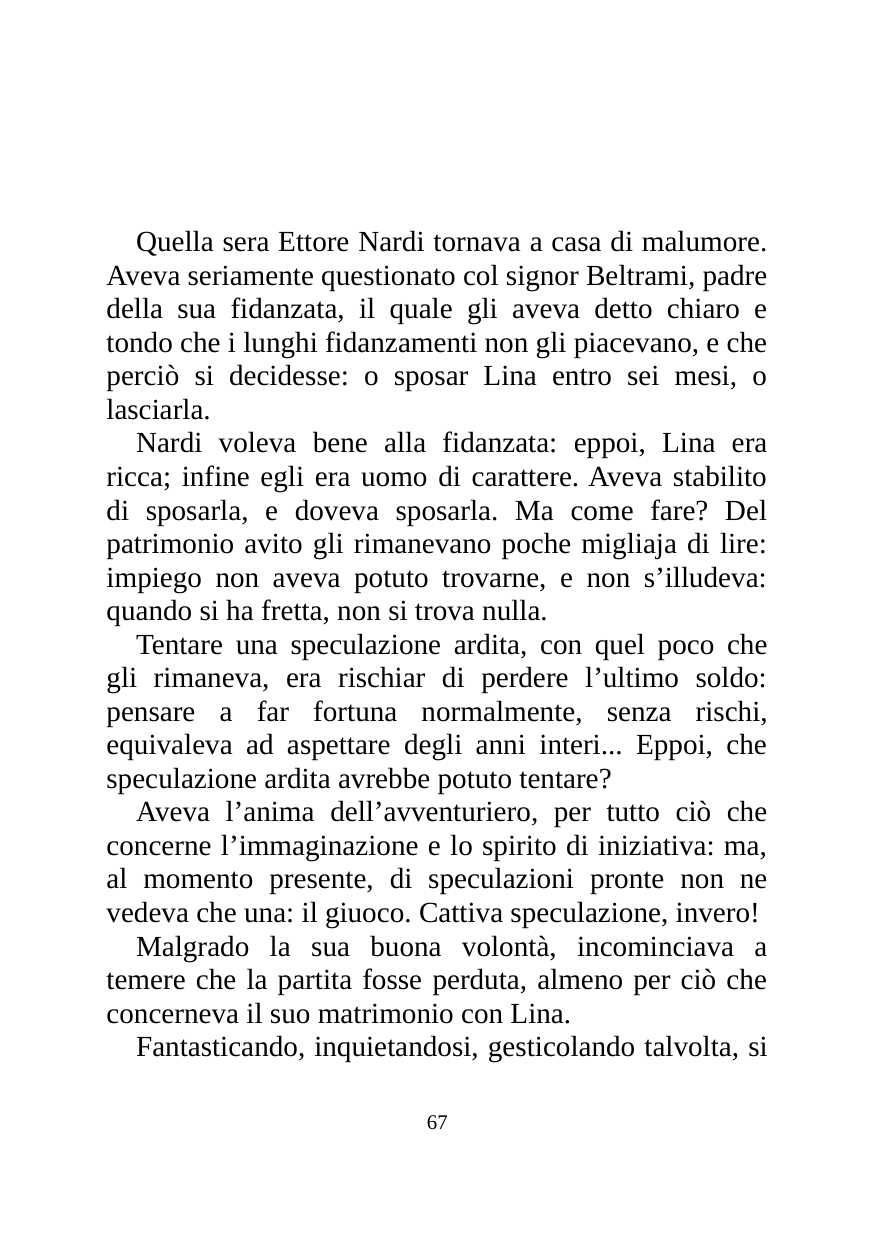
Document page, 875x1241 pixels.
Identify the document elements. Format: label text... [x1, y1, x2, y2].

text Quella sera Ettore Nardi tornava a casa di malumore. Aveva seriamente questionato col signor Beltrami, padre della sua fidanzata, il quale gli aveva detto chiaro e tondo che i lunghi fidanzamenti non gli piacevano, e che perciò si decidesse: o sposar Lina entro sei mesi, o lasciarla. [106, 224, 768, 426]
text Aveva l’anima dell’avventuriero, per tutto ciò che concerne l’immaginazione e lo spirito di iniziativa: ma, al momento presente, di speculazioni pronte non ne vedeva che una: il giuoco. Cattiva speculazione, invero! [106, 794, 768, 929]
text Tentare una speculazione ardita, con quel poco che gli rimaneva, era rischiar di perdere l’ultimo soldo: pensare a far fortuna normalmente, senza rischi, equivaleva ad aspettare degli anni interi... Eppoi, che speculazione ardita avrebbe potuto tentare? [106, 627, 768, 794]
text Nardi voleva bene alla fidanzata: eppoi, Lina era ricca; infine egli era uomo di carattere. Aveva stabilito di sposarla, e doveva sposarla. Ma come fare? Del patrimonio avito gli rimanevano poche migliaja di lire: impiego non aveva potuto trovarne, e non s’illudeva: quando si ha fretta, non si trova nulla. [106, 426, 768, 627]
text Fantasticando, inquietandosi, gesticolando talvolta, si [106, 1029, 768, 1063]
text Malgrado la sua buona volontà, incominciava a temere che la partita fosse perduta, almeno per ciò che concerneva il suo matrimonio con Lina. [106, 929, 768, 1029]
